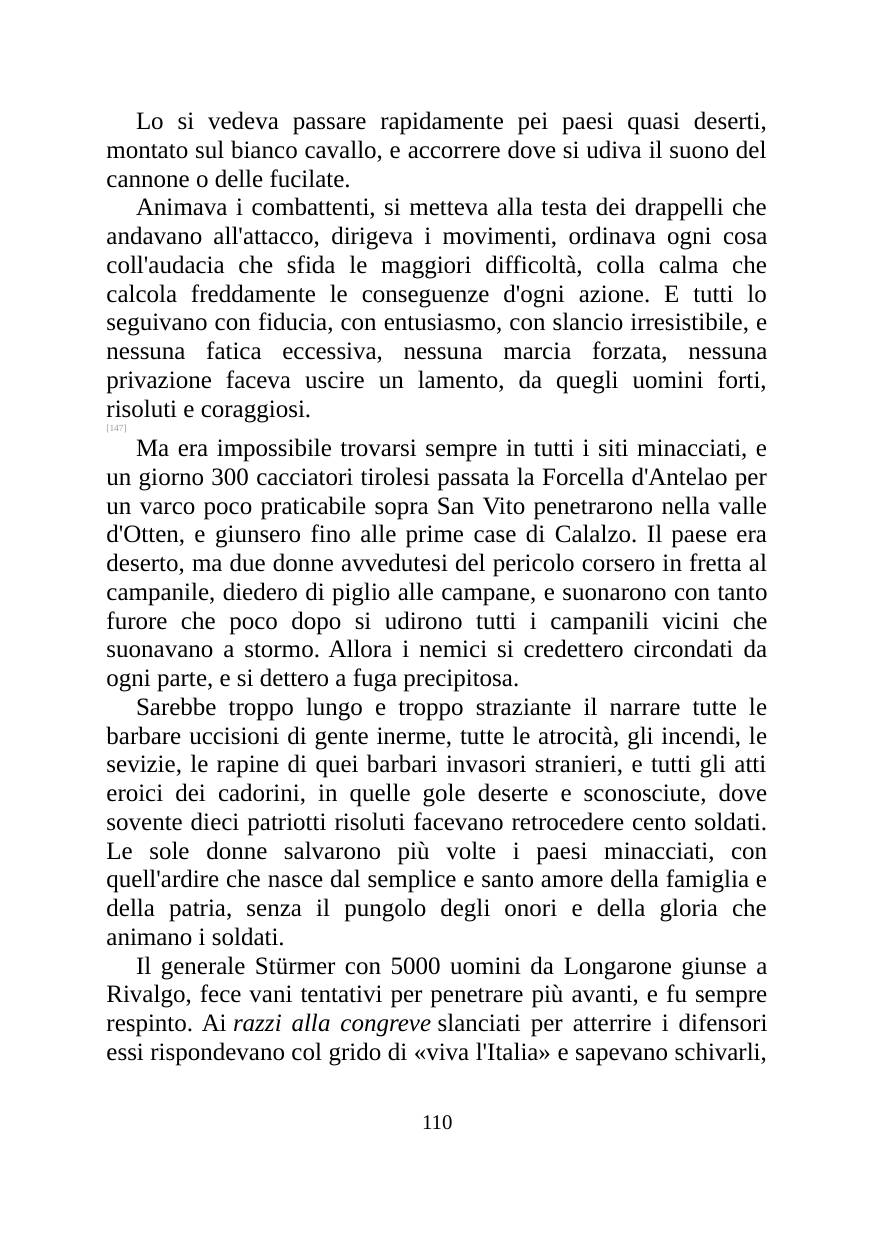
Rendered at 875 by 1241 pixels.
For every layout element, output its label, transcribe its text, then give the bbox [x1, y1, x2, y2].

text Ma era impossibile trovarsi sempre in tutti i siti minacciati, e un giorno 300 cacciatori tirolesi passata la Forcella d'Antelao per un varco poco praticabile sopra San Vito penetrarono nella valle d'Otten, e giunsero fino alle prime case di Calalzo. Il paese era deserto, ma due donne avvedutesi del pericolo corsero in fretta al campanile, diedero di piglio alle campane, e suonarono con tanto furore che poco dopo si udirono tutti i campanili vicini che suonavano a stormo. Allora i nemici si credettero circondati da ogni parte, e si dettero a fuga precipitosa. [106, 433, 768, 692]
text Il generale Stürmer con 5000 uomini da Longarone giunse a Rivalgo, fece vani tentativi per penetrare più avanti, e fu sempre respinto. Ai razzi alla congreve slanciati per atterrire i difensori essi rispondevano col grido di «viva l'Italia» e sapevano schivarli, [106, 951, 768, 1066]
text [147] [106, 422, 768, 433]
text Animava i combattenti, si metteva alla testa dei drappelli che andavano all'attacco, dirigeva i movimenti, ordinava ogni cosa coll'audacia che sfida le maggiori difficoltà, colla calma che calcola freddamente le conseguenze d'ogni azione. E tutti lo seguivano con fiducia, con entusiasmo, con slancio irresistibile, e nessuna fatica eccessiva, nessuna marcia forzata, nessuna privazione faceva uscire un lamento, da quegli uomini forti, risoluti e coraggiosi. [106, 192, 768, 422]
text Lo si vedeva passare rapidamente pei paesi quasi deserti, montato sul bianco cavallo, e accorrere dove si udiva il suono del cannone o delle fucilate. [106, 106, 768, 192]
text Sarebbe troppo lungo e troppo straziante il narrare tutte le barbare uccisioni di gente inerme, tutte le atrocità, gli incendi, le sevizie, le rapine di quei barbari invasori stranieri, e tutti gli atti eroici dei cadorini, in quelle gole deserte e sconosciute, dove sovente dieci patriotti risoluti facevano retrocedere cento soldati. Le sole donne salvarono più volte i paesi minacciati, con quell'ardire che nasce dal semplice e santo amore della famiglia e della patria, senza il pungolo degli onori e della gloria che animano i soldati. [106, 692, 768, 951]
